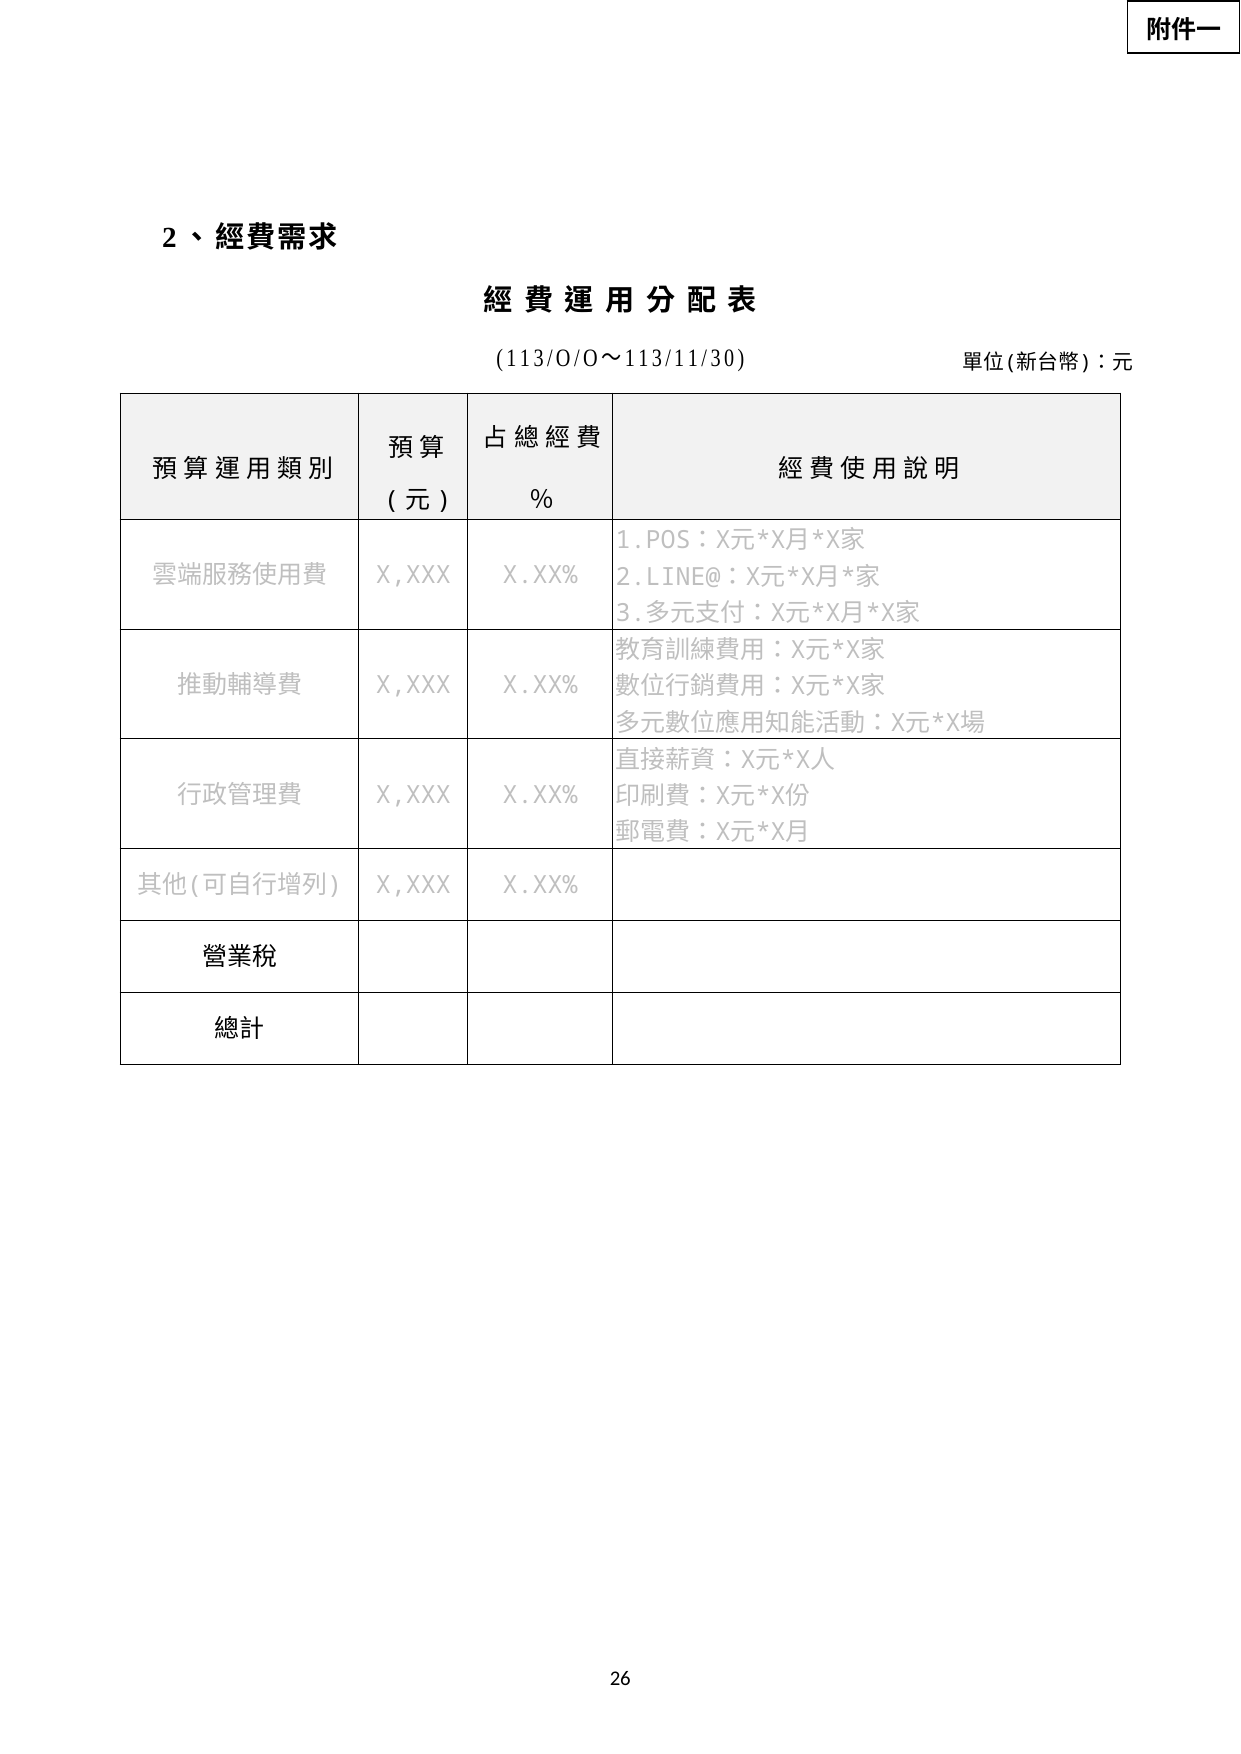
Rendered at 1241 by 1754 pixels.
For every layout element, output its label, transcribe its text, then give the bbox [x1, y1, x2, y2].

table_cell X.XX% [468, 849, 612, 920]
table_cell 營業稅 [121, 921, 358, 992]
table_cell 行政管理費 [121, 739, 358, 848]
table_cell X,XXX [359, 739, 467, 848]
table_header 經費使用說明 [613, 394, 1120, 519]
list 經費需求 [157, 152, 1120, 277]
table_cell 總計 [121, 993, 358, 1064]
table_cell 教育訓練費用：X元*X家 數位行銷費用：X元*X家 多元數位應用知能活動：X元*X場 [613, 630, 1120, 738]
table_cell X,XXX [359, 520, 467, 628]
text (113/Ο/Ο～113/11/30) [120, 338, 1149, 384]
table_cell 直接薪資：X元*X人 印刷費：X元*X份 郵電費：X元*X月 [613, 739, 1120, 848]
table_header 占總經費％ [468, 394, 612, 519]
table_cell X.XX% [468, 520, 612, 628]
table_cell [359, 921, 467, 992]
table_header 預算運用類別 [121, 394, 358, 519]
text 經費運用分配表 [120, 277, 1120, 319]
table_cell [359, 993, 467, 1064]
table_cell 其他(可自行增列) [121, 849, 358, 920]
table_cell [468, 993, 612, 1064]
table_cell [613, 993, 1120, 1064]
table_cell X.XX% [468, 739, 612, 848]
table_header 預算(元) [359, 394, 467, 519]
text 單位(新台幣)：元 [962, 345, 1134, 375]
table_cell [468, 921, 612, 992]
table_cell X.XX% [468, 630, 612, 738]
table_cell X,XXX [359, 630, 467, 738]
table_cell 推動輔導費 [121, 630, 358, 738]
table_cell [613, 849, 1120, 920]
table_cell 1.POS：X元*X月*X家 2.LINE@：X元*X月*家 3.多元支付：X元*X月*X家 [613, 520, 1120, 628]
table_cell [613, 921, 1120, 992]
table_cell X,XXX [359, 849, 467, 920]
table_cell 雲端服務使用費 [121, 520, 358, 628]
